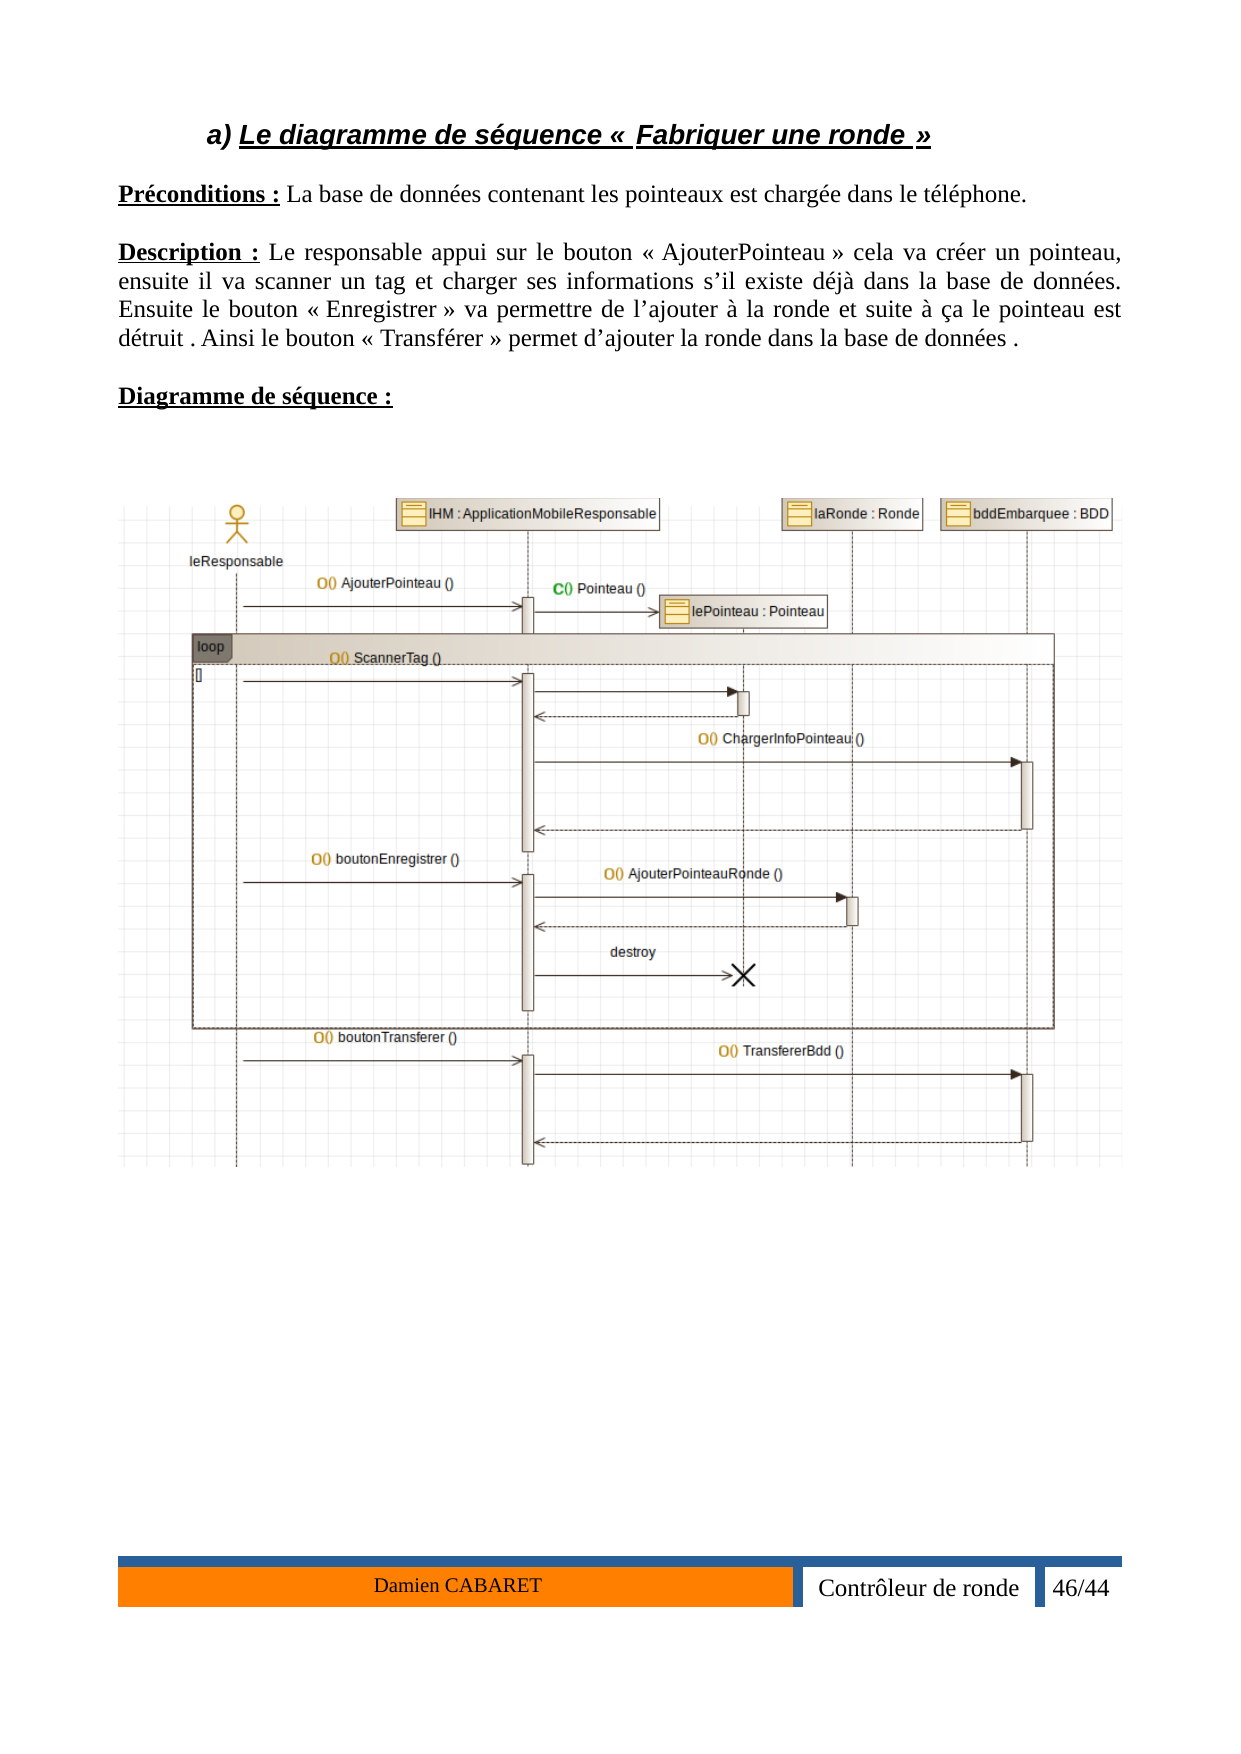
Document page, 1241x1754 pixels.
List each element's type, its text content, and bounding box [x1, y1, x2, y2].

text Description : Le responsable appui sur le bouton « AjouterPointeau » cela va créer un pointeau, ensuite il va scanner un tag et charger ses informations s’il existe déjà dans la base de données. Ensuite le bouton « Enregistrer » va permettre de l’ajouter à la ronde et suite à ça le pointeau est détruit . Ainsi le bouton « Transférer » permet d’ajouter la ronde dans la base de données . [118, 237, 1122, 352]
subtitle Le diagramme de séquence « Fabriquer une ronde » [118, 118, 1122, 150]
text Préconditions : La base de données contenant les pointeaux est chargée dans le téléphone. [118, 179, 1122, 208]
picture [118, 498, 1123, 1167]
text Diagramme de séquence : [118, 381, 1122, 410]
